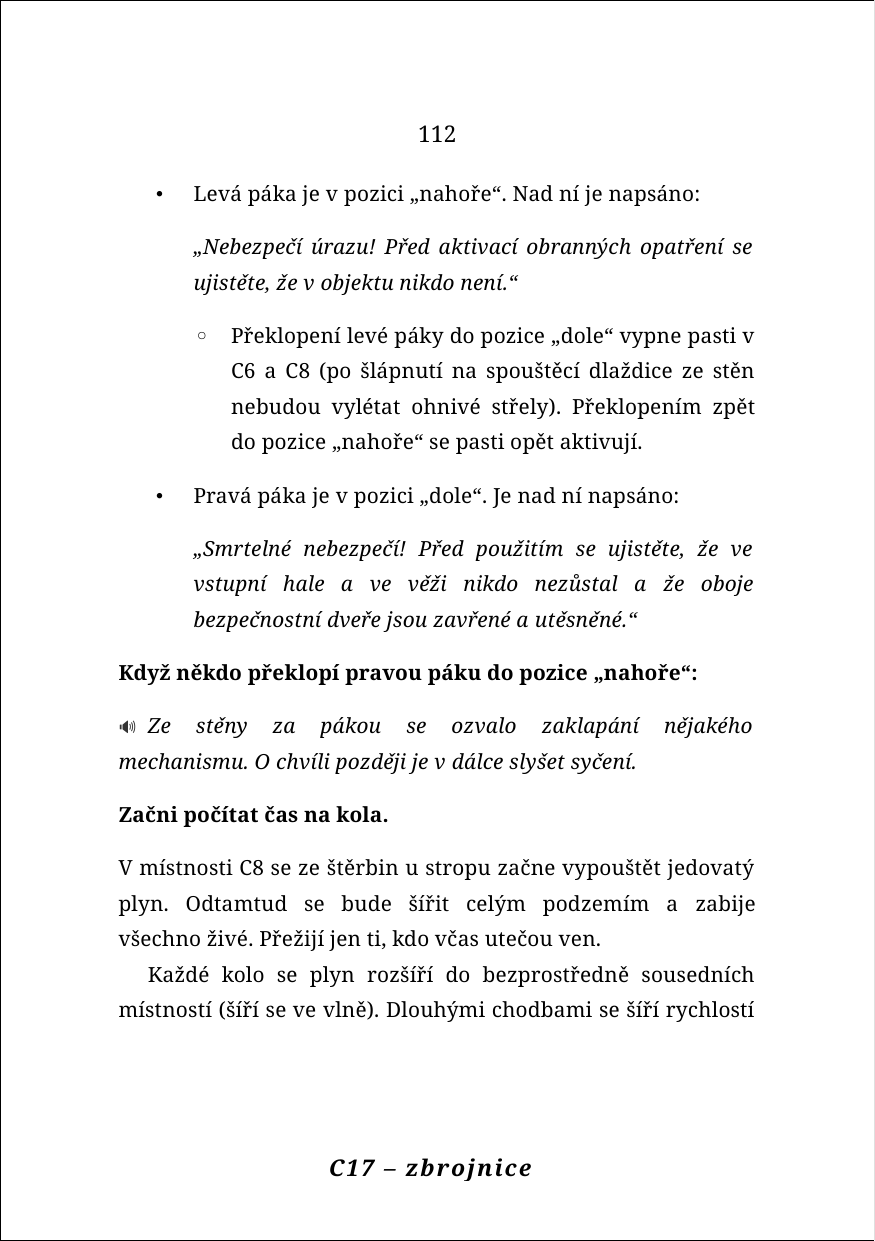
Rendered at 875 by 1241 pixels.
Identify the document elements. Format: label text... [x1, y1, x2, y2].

text 🔊 Ze stěny za pákou se ozvalo zaklapání nějakého mechanismu. O⁠ chvíli později je v⁠ dálce slyšet syčení. [118, 711, 756, 775]
text Začni počítat čas na kola. [118, 800, 756, 829]
list Pravá páka je v⁠ pozici „dole“. Je nad ní napsáno: [156, 481, 756, 509]
list Levá páka je v⁠ pozici „nahoře“. Nad ní je napsáno: [156, 179, 756, 207]
text V místnosti C8 se ze štěrbin u stropu začne vypouštět jedovatý plyn. Odtamtud se bude šířit celým podzemím a⁠ zabije všechno živé. Přežijí jen ti, kdo včas utečou ven. Každé kolo se plyn rozšíří do bezprostředně sousedních místností (šíří se ve vlně). Dlouhými chodbami se šíří rychlostí [118, 853, 756, 1024]
list „Nebezpečí úrazu! Před aktivací obranných opatření se ujistěte, že v⁠ objektu nikdo není.“ [156, 232, 756, 296]
list „Smrtelné nebezpečí! Před použitím se ujistěte, že ve vstupní hale a⁠ ve věži nikdo nezůstal a⁠ že oboje bezpečnostní dveře jsou zavřené a⁠ utěsněné.“ [156, 534, 756, 633]
list Překlopení levé páky do pozice „dole“ vypne pasti v⁠ C6 a⁠ C8 (po šlápnutí na spouštěcí dlaždice ze stěn nebudou vylétat ohnivé střely). Překlopením zpět do pozice „nahoře“ se pasti opět aktivují. [193, 321, 756, 456]
text Když někdo překlopí pravou páku do pozice „nahoře“: [118, 658, 756, 687]
